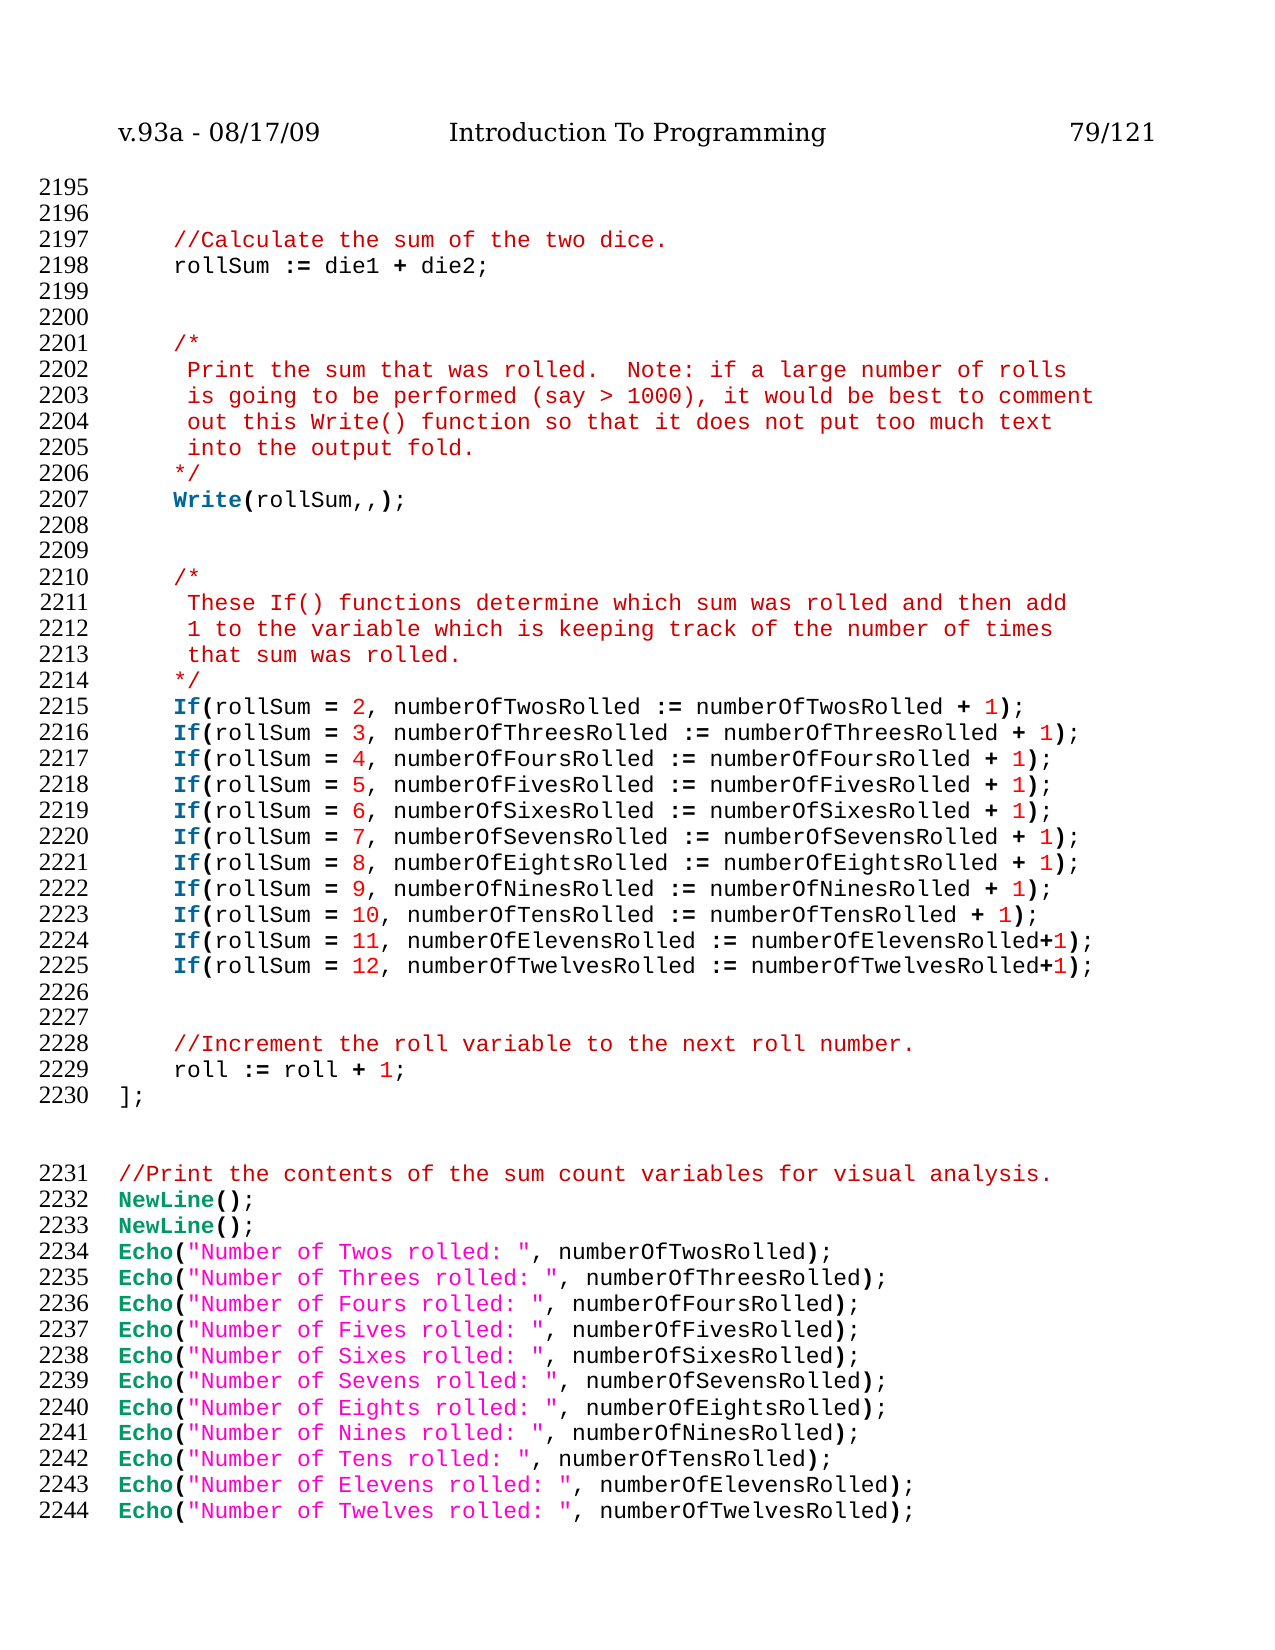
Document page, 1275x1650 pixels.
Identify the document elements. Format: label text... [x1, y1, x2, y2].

text If(rollSum = 7, numberOfSevensRolled := numberOfSevensRolled + 1); [118, 825, 1157, 851]
text Echo("Number of Eights rolled: ", numberOfEightsRolled); [118, 1396, 1157, 1422]
text Echo("Number of Threes rolled: ", numberOfThreesRolled); [118, 1266, 1157, 1292]
text that sum was rolled. [118, 644, 1157, 669]
text These If() functions determine which sum was rolled and then add [118, 592, 1157, 618]
text Echo("Number of Sixes rolled: ", numberOfSixesRolled); [118, 1344, 1157, 1370]
text Echo("Number of Fives rolled: ", numberOfFivesRolled); [118, 1318, 1157, 1344]
text If(rollSum = 9, numberOfNinesRolled := numberOfNinesRolled + 1); [118, 877, 1157, 903]
text /* [118, 566, 1157, 592]
text */ [118, 462, 1157, 488]
text Echo("Number of Fours rolled: ", numberOfFoursRolled); [118, 1292, 1157, 1318]
text ]; [118, 1084, 1157, 1111]
text /* [118, 332, 1157, 358]
text //Increment the roll variable to the next roll number. [118, 1033, 1157, 1059]
text rollSum := die1 + die2; [118, 254, 1157, 281]
text roll := roll + 1; [118, 1059, 1157, 1084]
text Echo("Number of Nines rolled: ", numberOfNinesRolled); [118, 1422, 1157, 1448]
text If(rollSum = 10, numberOfTensRolled := numberOfTensRolled + 1); [118, 903, 1157, 929]
text into the output fold. [118, 436, 1157, 462]
text Echo("Number of Tens rolled: ", numberOfTensRolled); [118, 1448, 1157, 1474]
text NewLine(); [118, 1188, 1157, 1214]
text out this Write() function so that it does not put too much text [118, 410, 1157, 436]
text Echo("Number of Elevens rolled: ", numberOfElevensRolled); [118, 1474, 1157, 1499]
text 1 to the variable which is keeping track of the number of times [118, 618, 1157, 644]
text //Print the contents of the sum count variables for visual analysis. [118, 1162, 1157, 1188]
text Print the sum that was rolled. Note: if a large number of rolls [118, 358, 1157, 384]
text is going to be performed (say > 1000), it would be best to comment [118, 384, 1157, 410]
text If(rollSum = 6, numberOfSixesRolled := numberOfSixesRolled + 1); [118, 799, 1157, 825]
text //Calculate the sum of the two dice. [118, 229, 1157, 254]
text Echo("Number of Twos rolled: ", numberOfTwosRolled); [118, 1240, 1157, 1266]
text Write(rollSum,,); [118, 488, 1157, 514]
text If(rollSum = 12, numberOfTwelvesRolled := numberOfTwelvesRolled+1); [118, 955, 1157, 981]
text If(rollSum = 2, numberOfTwosRolled := numberOfTwosRolled + 1); [118, 696, 1157, 721]
text NewLine(); [118, 1214, 1157, 1240]
text If(rollSum = 5, numberOfFivesRolled := numberOfFivesRolled + 1); [118, 773, 1157, 799]
text If(rollSum = 8, numberOfEightsRolled := numberOfEightsRolled + 1); [118, 851, 1157, 877]
text If(rollSum = 3, numberOfThreesRolled := numberOfThreesRolled + 1); [118, 721, 1157, 747]
text */ [118, 669, 1157, 696]
text If(rollSum = 11, numberOfElevensRolled := numberOfElevensRolled+1); [118, 929, 1157, 955]
text If(rollSum = 4, numberOfFoursRolled := numberOfFoursRolled + 1); [118, 747, 1157, 773]
text Echo("Number of Sevens rolled: ", numberOfSevensRolled); [118, 1370, 1157, 1396]
text Echo("Number of Twelves rolled: ", numberOfTwelvesRolled); [118, 1499, 1157, 1526]
